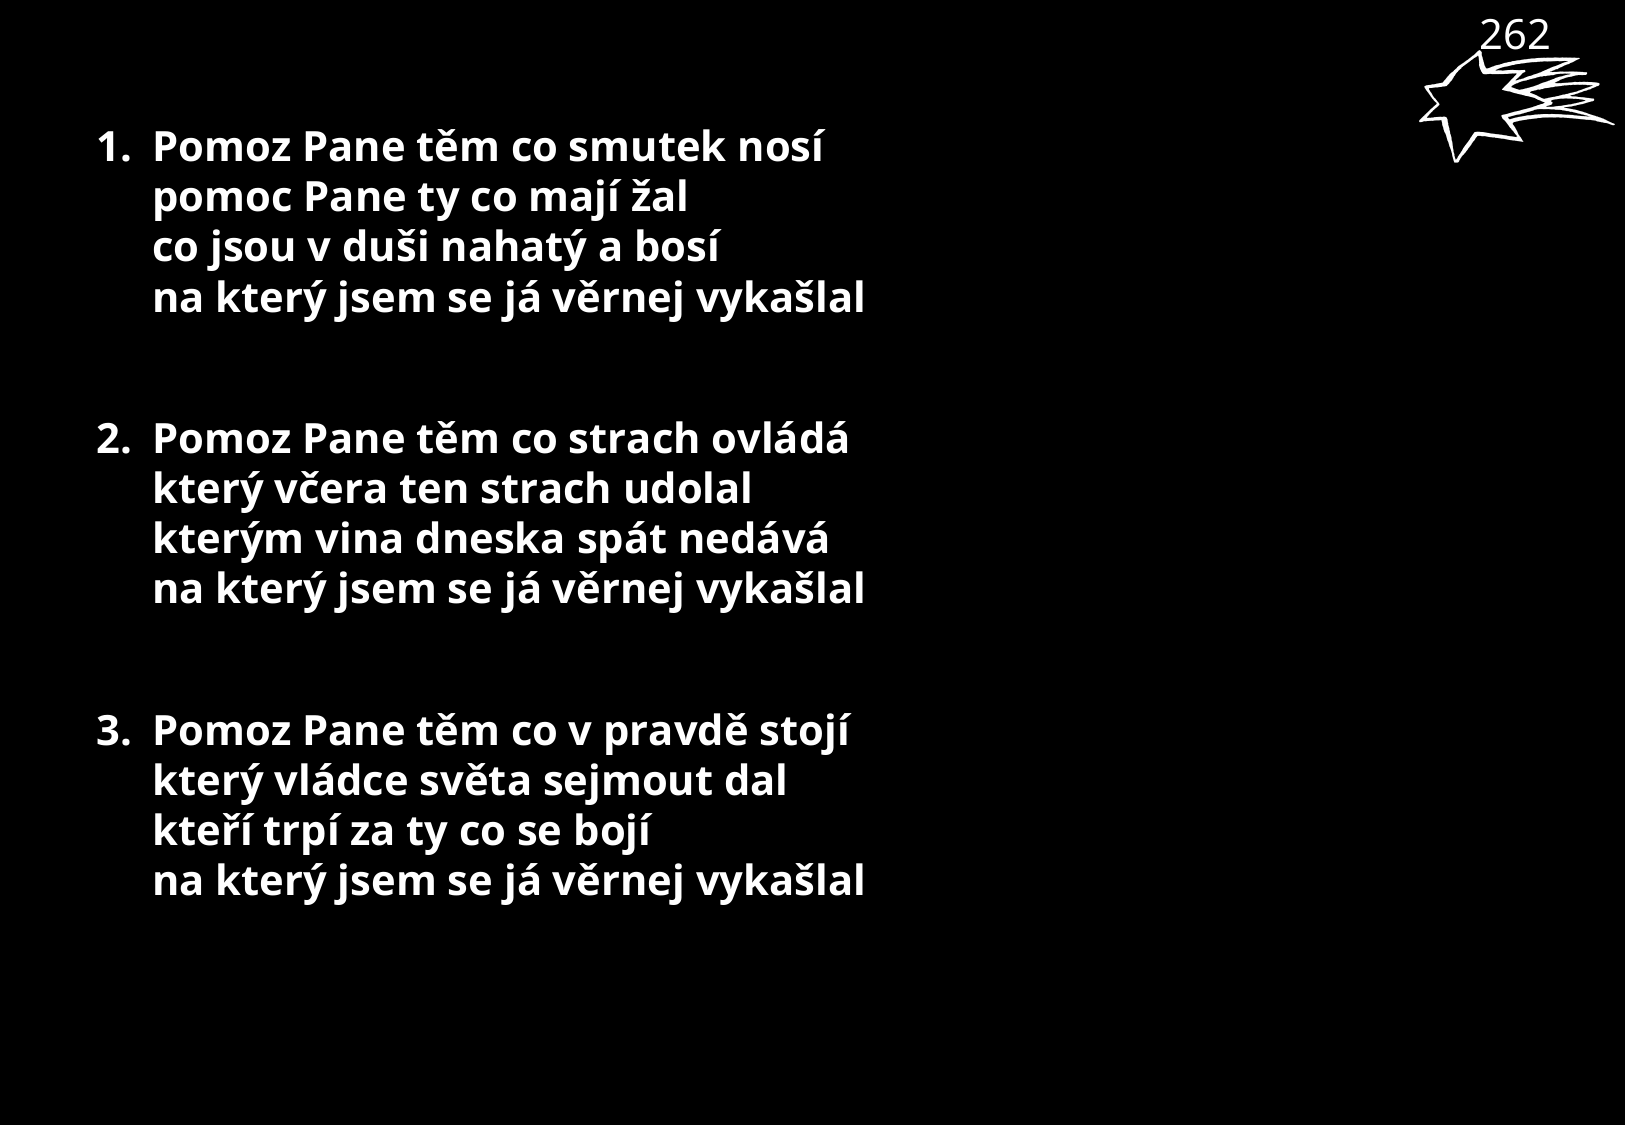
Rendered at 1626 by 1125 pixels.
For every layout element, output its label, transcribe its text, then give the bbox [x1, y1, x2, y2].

list 1. Pomoz Pane těm co smutek nosí pomoc Pane ty co mají žal co jsou v duši nahatý a bosí na který jsem se já věrnej vykašlal 2. Pomoz Pane těm co strach ovládá který včera ten strach udolal kterým vina dneska spát nedává na který jsem se já věrnej vykašlal 3. Pomoz Pane těm co v pravdě stojí který vládce světa sejmout dal kteří trpí za ty co se bojí na který jsem se já věrnej vykašlal [81, 112, 1544, 1101]
text_box 262 [1405, 0, 1626, 66]
